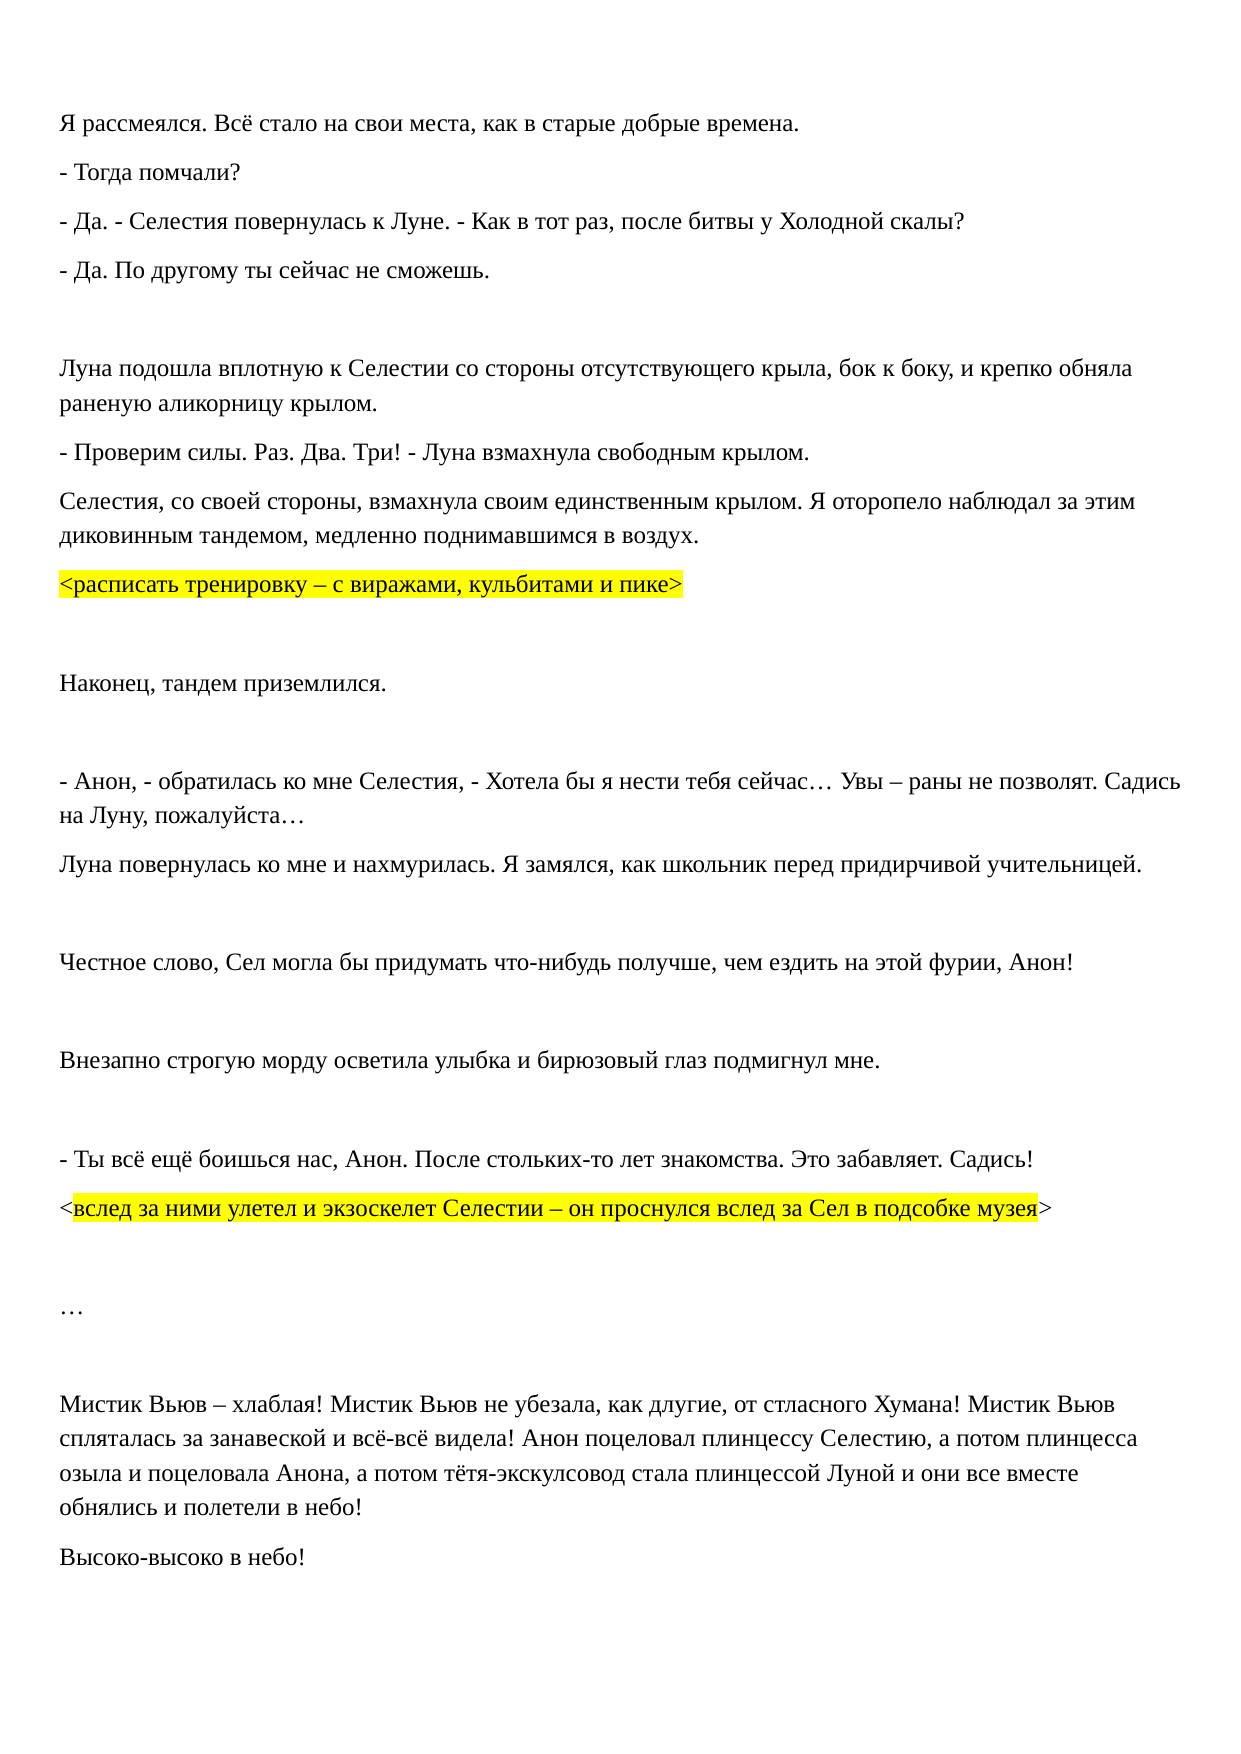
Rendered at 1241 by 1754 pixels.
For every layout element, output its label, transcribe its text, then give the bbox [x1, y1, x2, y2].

text <расписать тренировку – с виражами, кульбитами и пике> [59, 569, 1181, 598]
text Селестия, со своей стороны, взмахнула своим единственным крылом. Я оторопело наблюдал за этим диковинным тандемом, медленно поднимавшимся в воздух. [59, 486, 1181, 549]
text Луна повернулась ко мне и нахмурилась. Я замялся, как школьник перед придирчивой учительницей. [59, 849, 1181, 878]
text - Да. По другому ты сейчас не сможешь. [59, 255, 1181, 284]
text Честное слово, Сел могла бы придумать что-нибудь получше, чем ездить на этой фурии, Анон! [59, 947, 1181, 976]
text Мистик Вьюв – хлаблая! Мистик Вьюв не убезала, как длугие, от стласного Хумана! Мистик Вьюв спляталась за занавеской и всё-всё видела! Анон поцеловал плинцессу Селестию, а потом плинцесса озыла и поцеловала Анона, а потом тётя-экскулсовод стала плинцессой Луной и они все вместе обнялись и полетели в небо! [59, 1389, 1181, 1521]
text - Ты всё ещё боишься нас, Анон. После стольких-то лет знакомства. Это забавляет. Садись! [59, 1144, 1181, 1172]
text - Да. - Селестия повернулась к Луне. - Как в тот раз, после битвы у Холодной скалы? [59, 206, 1181, 235]
text - Проверим силы. Раз. Два. Три! - Луна взмахнула свободным крылом. [59, 437, 1181, 466]
text Наконец, тандем приземлился. [59, 668, 1181, 696]
text - Анон, - обратилась ко мне Селестия, - Хотела бы я нести тебя сейчас… Увы – раны не позволят. Садись на Луну, пожалуйста… [59, 766, 1181, 829]
text Высоко-высоко в небо! [59, 1542, 1181, 1570]
text … [59, 1291, 1181, 1320]
text Внезапно строгую морду осветила улыбка и бирюзовый глаз подмигнул мне. [59, 1046, 1181, 1074]
text - Тогда помчали? [59, 157, 1181, 186]
text <вслед за ними улетел и экзоскелет Селестии – он проснулся вслед за Сел в подсобке музея> [59, 1193, 1181, 1222]
text Я рассмеялся. Всё стало на свои места, как в старые добрые времена. [59, 108, 1181, 137]
text Луна подошла вплотную к Селестии со стороны отсутствующего крыла, бок к боку, и крепко обняла раненую аликорницу крылом. [59, 353, 1181, 417]
